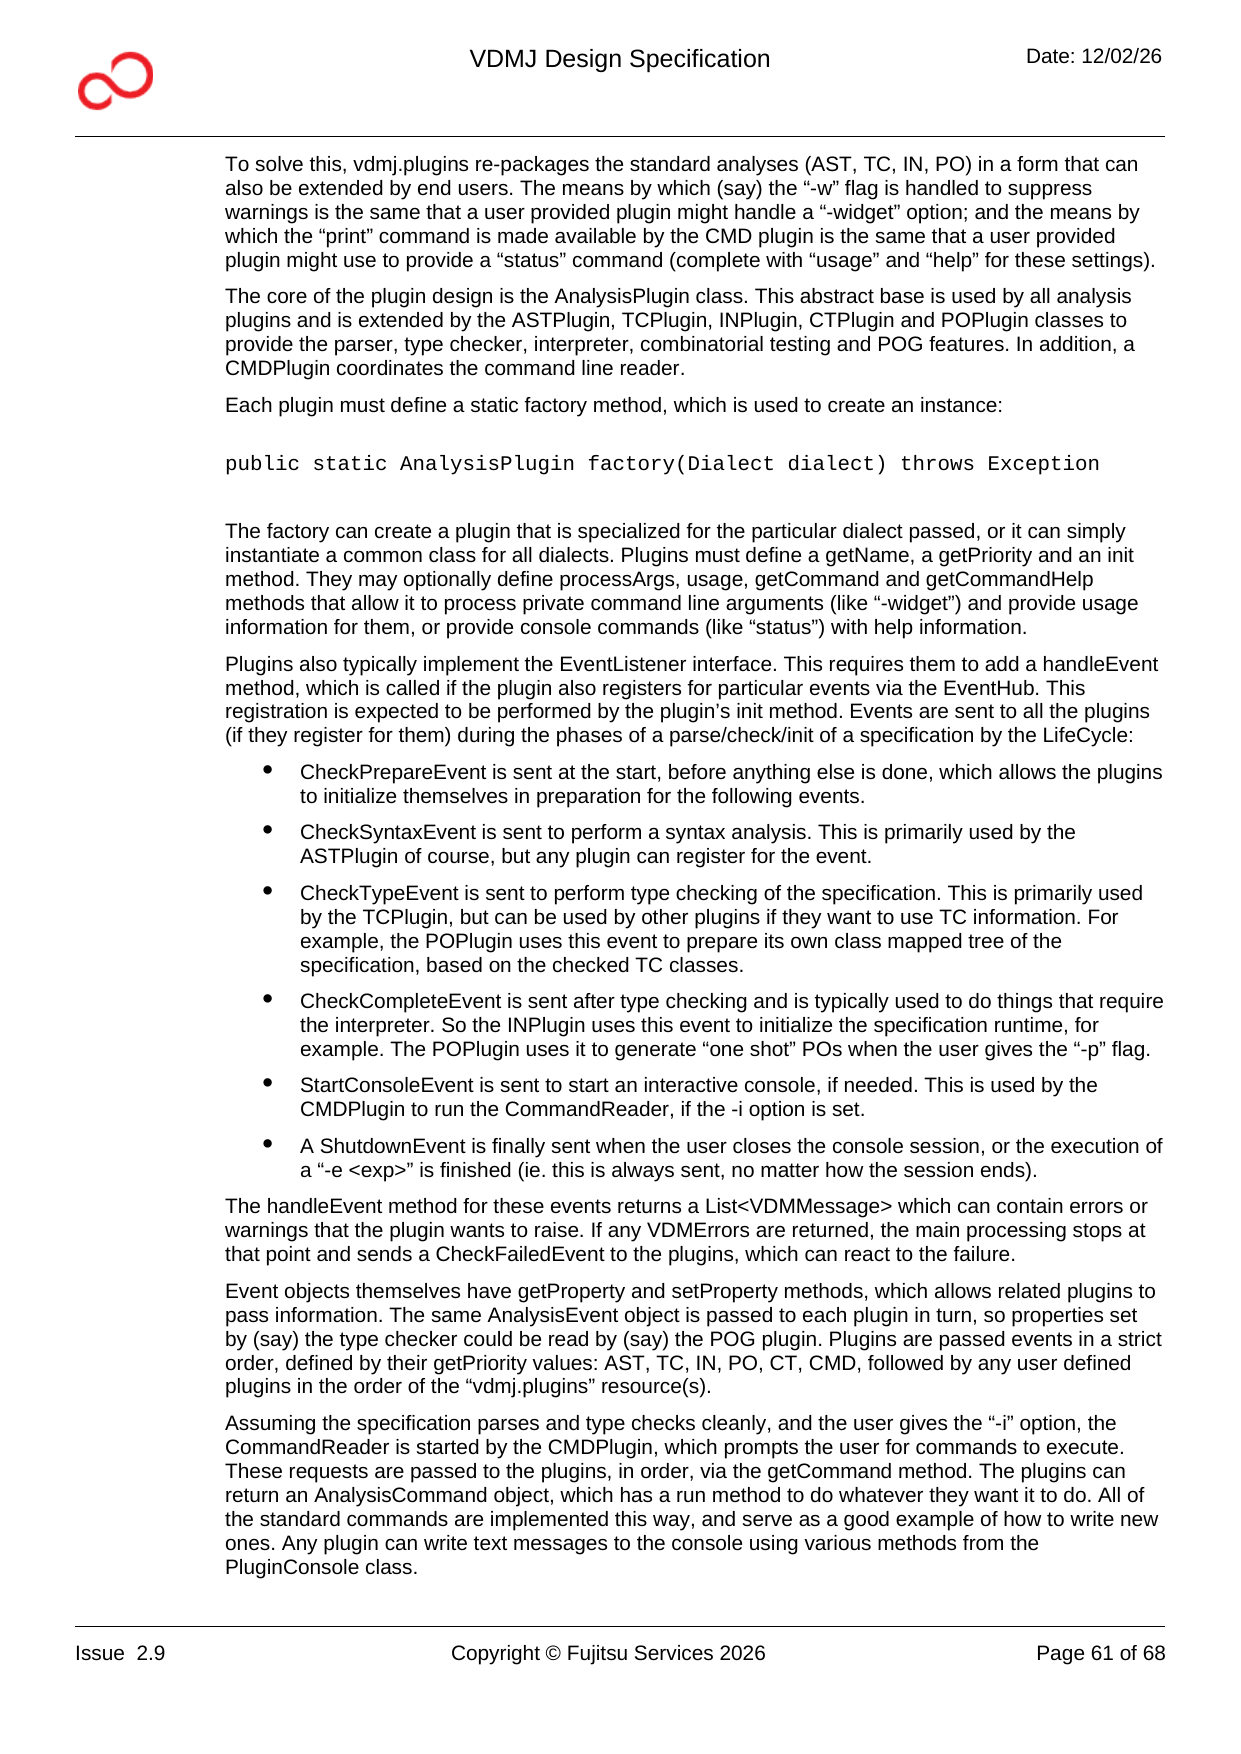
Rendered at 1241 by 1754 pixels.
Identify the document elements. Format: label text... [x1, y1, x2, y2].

list StartConsoleEvent is sent to start an interactive console, if needed. This is used by the CMDPlugin to run the CommandReader, if the -i option is set. [262, 1074, 1165, 1122]
list CheckTypeEvent is sent to perform type checking of the specification. This is primarily used by the TCPlugin, but can be used by other plugins if they want to use TC information. For example, the POPlugin uses this event to prepare its own class mapped tree of the specification, based on the checked TC classes. [262, 881, 1165, 977]
text Plugins also typically implement the EventListener interface. This requires them to add a handleEvent method, which is called if the plugin also registers for particular events via the EventHub. This registration is expected to be performed by the plugin’s init method. Events are sent to all the plugins (if they register for them) during the phases of a parse/check/init of a specification by the LifeCycle: [225, 652, 1165, 748]
text The handleEvent method for these events returns a List<VDMMessage> which can contain errors or warnings that the plugin wants to raise. If any VDMErrors are returned, the main processing stops at that point and sends a CheckFailedEvent to the plugins, which can react to the failure. [225, 1194, 1165, 1266]
text The core of the plugin design is the AnalysisPlugin class. This abstract base is used by all analysis plugins and is extended by the ASTPlugin, TCPlugin, INPlugin, CTPlugin and POPlugin classes to provide the parser, type checker, interpreter, combinatorial testing and POG features. In addition, a CMDPlugin coordinates the command line reader. [225, 285, 1165, 381]
text The factory can create a plugin that is specialized for the particular dialect passed, or it can simply instantiate a common class for all dialects. Plugins must define a getName, a getPriority and an init method. They may optionally define processArgs, usage, getCommand and getCommandHelp methods that allow it to process private command line arguments (like “-widget”) and provide usage information for them, or provide console commands (like “status”) with help information. [225, 519, 1165, 639]
text public static AnalysisPlugin factory(Dialect dialect) throws Exception [225, 452, 1165, 474]
picture [78, 44, 153, 120]
list CheckCompleteEvent is sent after type checking and is typically used to do things that require the interpreter. So the INPlugin uses this event to initialize the specification runtime, for example. The POPlugin uses it to generate “one shot” POs when the user gives the “-p” flag. [262, 989, 1165, 1061]
text Each plugin must define a static factory method, which is used to create an instance: [225, 393, 1165, 417]
list CheckPrepareEvent is sent at the start, before anything else is done, which allows the plugins to initialize themselves in preparation for the following events. [262, 760, 1165, 808]
text Event objects themselves have getProperty and setProperty methods, which allows related plugins to pass information. The same AnalysisEvent object is passed to each plugin in turn, so properties set by (say) the type checker could be read by (say) the POG plugin. Plugins are passed events in a strict order, defined by their getPriority values: AST, TC, IN, PO, CT, CMD, followed by any user defined plugins in the order of the “vdmj.plugins” resource(s). [225, 1279, 1165, 1399]
list A ShutdownEvent is finally sent when the user closes the console session, or the execution of a “-e <exp>” is finished (ie. this is always sent, no matter how the session ends). [262, 1134, 1165, 1182]
text Assuming the specification parses and type checks cleanly, and the user gives the “-i” option, the CommandReader is started by the CMDPlugin, which prompts the user for commands to execute. These requests are passed to the plugins, in order, via the getCommand method. The plugins can return an AnalysisCommand object, which has a run method to do whatever they want it to do. All of the standard commands are implemented this way, and serve as a good example of how to write new ones. Any plugin can write text messages to the console using various methods from the PluginConsole class. [225, 1411, 1165, 1579]
list CheckSyntaxEvent is sent to perform a syntax analysis. This is primarily used by the ASTPlugin of course, but any plugin can register for the event. [262, 821, 1165, 868]
text To solve this, vdmj.plugins re-packages the standard analyses (AST, TC, IN, PO) in a form that can also be extended by end users. The means by which (say) the “-w” flag is handled to suppress warnings is the same that a user provided plugin might handle a “-widget” option; and the means by which the “print” command is made available by the CMD plugin is the same that a user provided plugin might use to provide a “status” command (complete with “usage” and “help” for these settings). [225, 152, 1165, 272]
